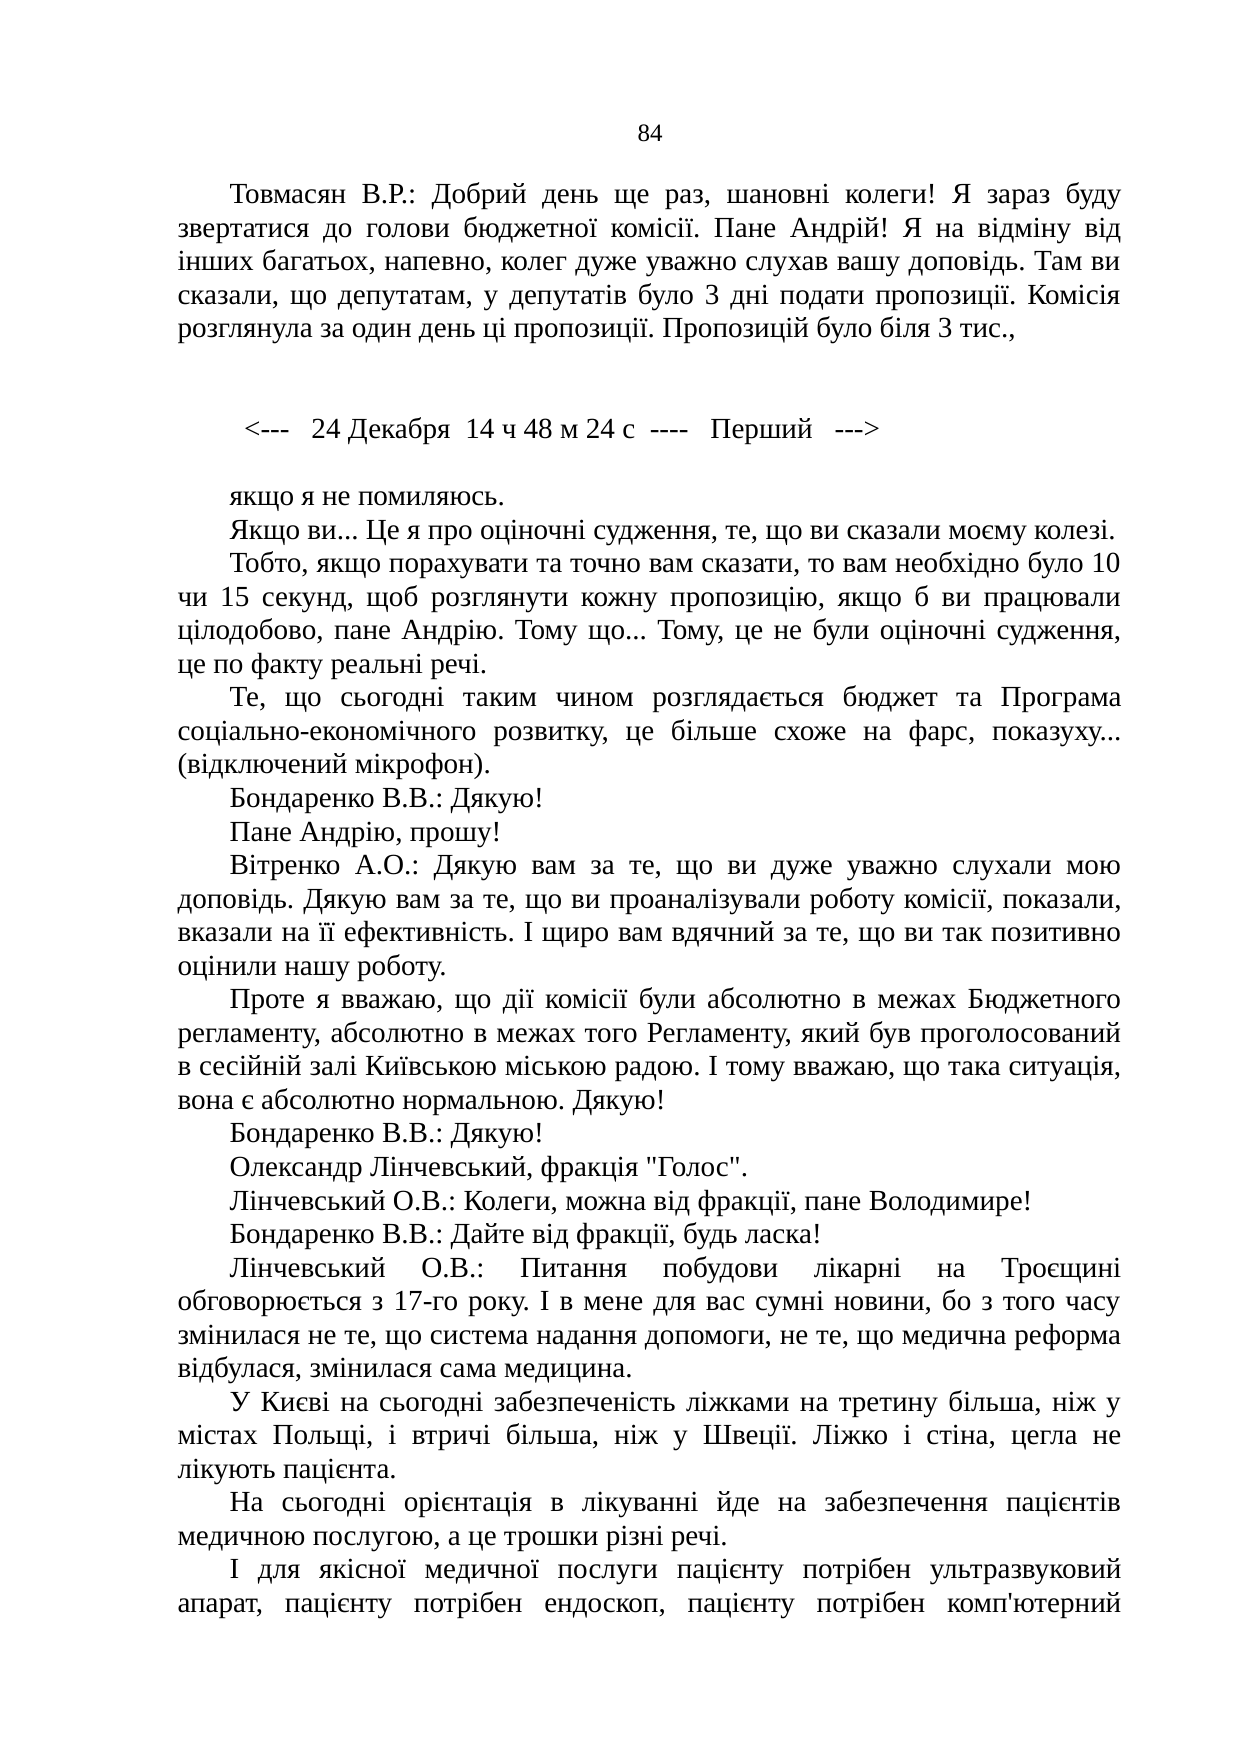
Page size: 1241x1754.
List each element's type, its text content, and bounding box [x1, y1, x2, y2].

text Те, що сьогодні таким чином розглядається бюджет та Програма соціально-економічного розвитку, це більше схоже на фарс, показуху... (відключений мікрофон). [177, 679, 1122, 780]
text Лінчевський О.В.: Колеги, можна від фракції, пане Володимире! [177, 1183, 1122, 1216]
text Олександр Лінчевський, фракція "Голос". [177, 1149, 1122, 1183]
text Проте я вважаю, що дії комісії були абсолютно в межах Бюджетного регламенту, абсолютно в межах того Регламенту, який був проголосований в сесійній залі Київською міською радою. І тому вважаю, що така ситуація, вона є абсолютно нормальною. Дякую! [177, 981, 1122, 1116]
text Якщо ви... Це я про оціночні судження, те, що ви сказали моєму колезі. [177, 512, 1122, 545]
text І для якісної медичної послуги пацієнту потрібен ультразвуковий апарат, пацієнту потрібен ендоскоп, пацієнту потрібен комп'ютерний [177, 1552, 1122, 1619]
text У Києві на сьогодні забезпеченість ліжками на третину більша, ніж у містах Польщі, і втричі більша, ніж у Швеції. Ліжко і стіна, цегла не лікують пацієнта. [177, 1384, 1122, 1484]
text <--- 24 Декабря 14 ч 48 м 24 с ---- Перший ---> [177, 411, 1122, 445]
text На сьогодні орієнтація в лікуванні йде на забезпечення пацієнтів медичною послугою, а це трошки різні речі. [177, 1484, 1122, 1552]
text Бондаренко В.В.: Дайте від фракції, будь ласка! [177, 1216, 1122, 1250]
text Лінчевський О.В.: Питання побудови лікарні на Троєщині обговорюється з 17-го року. І в мене для вас сумні новини, бо з того часу змінилася не те, що система надання допомоги, не те, що медична реформа відбулася, змінилася сама медицина. [177, 1250, 1122, 1384]
text Вітренко А.О.: Дякую вам за те, що ви дуже уважно слухали мою доповідь. Дякую вам за те, що ви проаналізували роботу комісії, показали, вказали на її ефективність. І щиро вам вдячний за те, що ви так позитивно оцінили нашу роботу. [177, 847, 1122, 981]
text Тобто, якщо порахувати та точно вам сказати, то вам необхідно було 10 чи 15 секунд, щоб розглянути кожну пропозицію, якщо б ви працювали цілодобово, пане Андрію. Тому що... Тому, це не були оціночні судження, це по факту реальні речі. [177, 545, 1122, 679]
text Бондаренко В.В.: Дякую! [177, 1116, 1122, 1149]
text Пане Андрію, прошу! [177, 814, 1122, 847]
text Бондаренко В.В.: Дякую! [177, 780, 1122, 814]
text Товмасян В.Р.: Добрий день ще раз, шановні колеги! Я зараз буду звертатися до голови бюджетної комісії. Пане Андрій! Я на відміну від інших багатьох, напевно, колег дуже уважно слухав вашу доповідь. Там ви сказали, що депутатам, у депутатів було 3 дні подати пропозиції. Комісія розглянула за один день ці пропозиції. Пропозицій було біля 3 тис., [177, 176, 1122, 344]
text якщо я не помиляюсь. [177, 478, 1122, 512]
